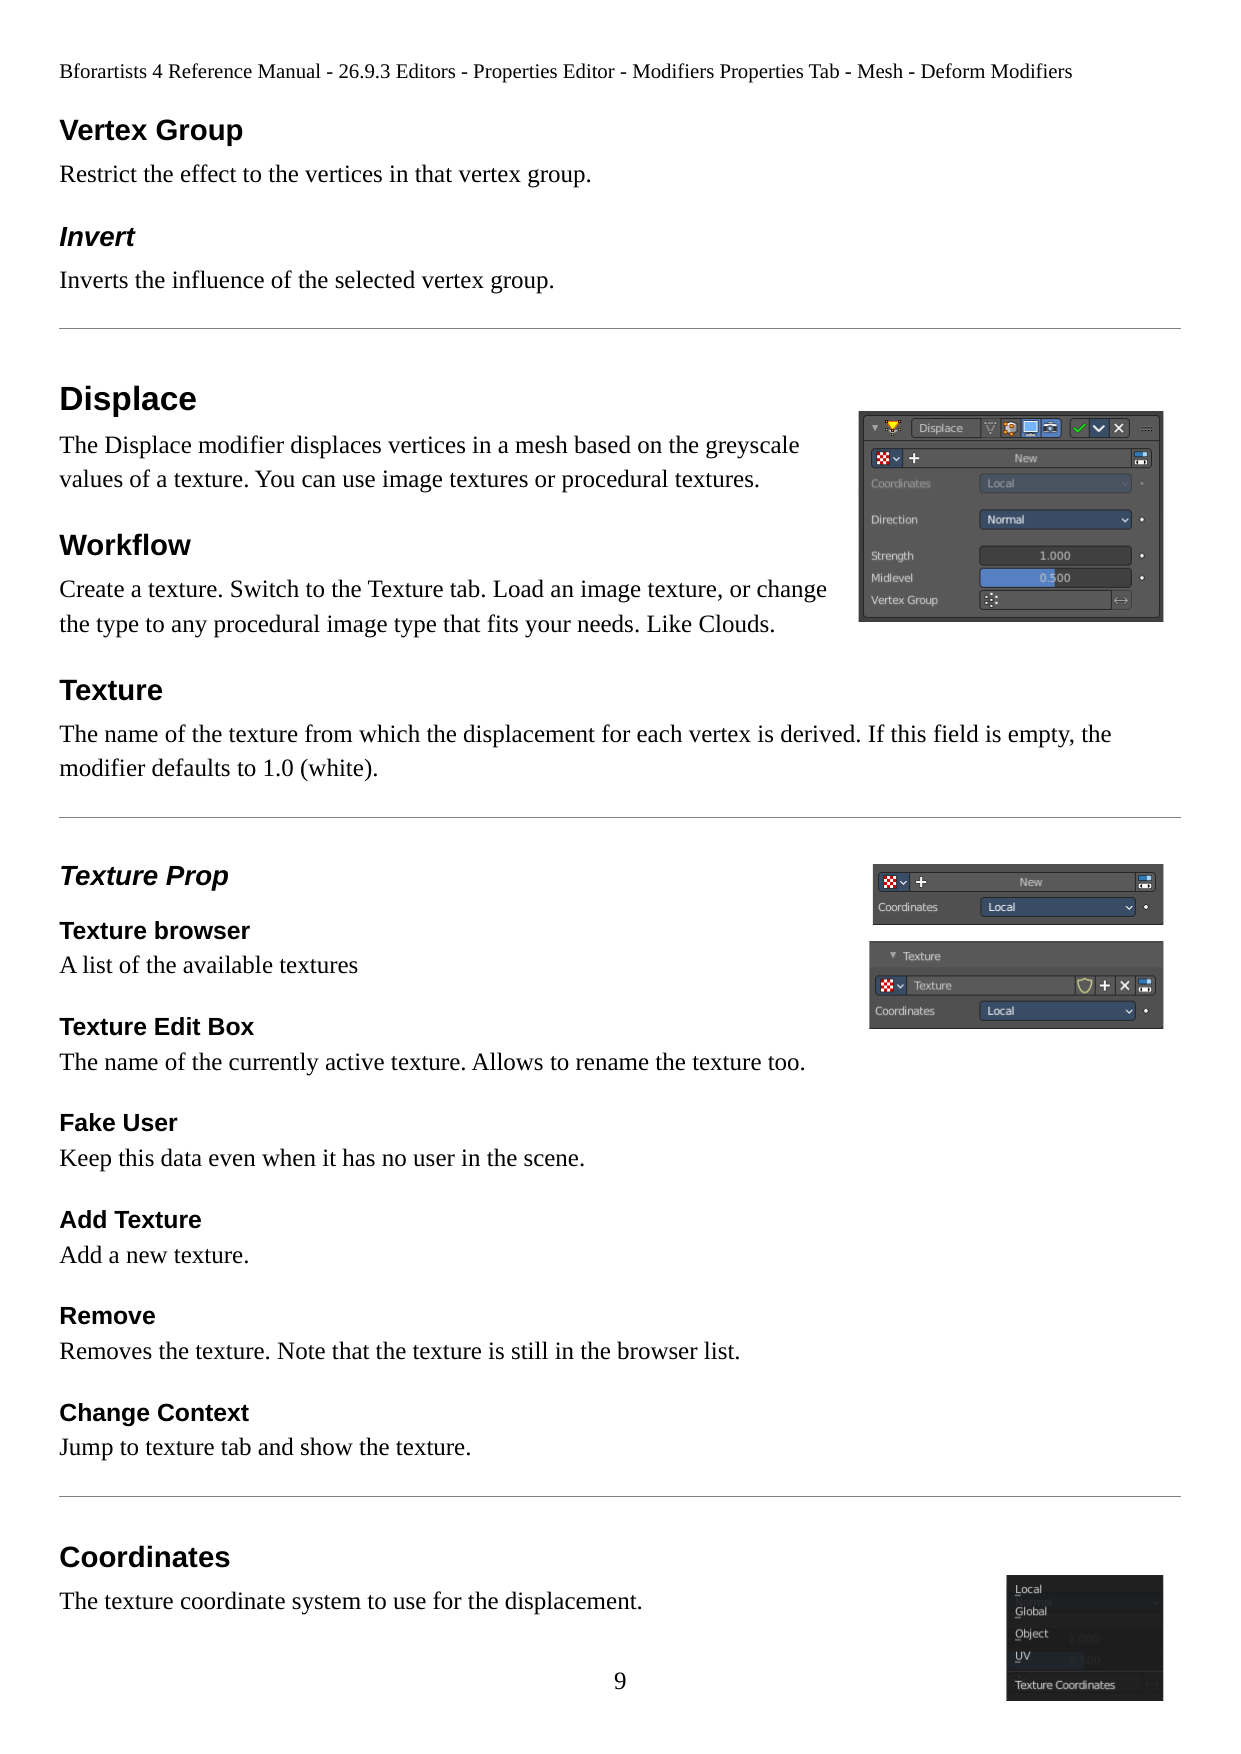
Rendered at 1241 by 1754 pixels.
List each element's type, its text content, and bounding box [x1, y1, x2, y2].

picture [1006, 1575, 1164, 1701]
text A list of the available textures [59, 951, 869, 979]
subtitle [1164, 528, 1181, 562]
text Create a texture. Switch to the Texture tab. Load an image texture, or change the type to any procedural image type that fits your needs. Like Clouds. [59, 574, 1181, 638]
subtitle Invert [59, 220, 1181, 252]
subtitle Remove [59, 1301, 1181, 1330]
subtitle Coordinates [59, 1540, 1181, 1574]
text Restrict the effect to the vertices in that vertex group. [59, 159, 1181, 188]
text Add a new texture. [59, 1240, 1181, 1268]
text Keep this data even when it has no user in the scene. [59, 1143, 1181, 1172]
subtitle Vertex Group [59, 113, 1181, 146]
picture [858, 411, 1164, 622]
text The name of the currently active texture. Allows to rename the texture too. [59, 1047, 1181, 1076]
subtitle Texture [59, 672, 1181, 706]
picture [869, 941, 1164, 1029]
subtitle Texture browser [59, 916, 1181, 944]
text The texture coordinate system to use for the displacement. [59, 1586, 1006, 1615]
subtitle Texture Edit Box [59, 1012, 1181, 1041]
text The name of the texture from which the displacement for each vertex is derived. If this field is empty, the modifier defaults to 1.0 (white). [59, 719, 1181, 782]
text Inverts the influence of the selected vertex group. [59, 265, 1181, 293]
subtitle Workflow [59, 528, 858, 562]
picture [872, 864, 1164, 925]
text The Displace modifier displaces vertices in a mesh based on the greyscale values of a texture. You can use image textures or procedural textures. [59, 430, 858, 493]
subtitle Texture Prop [59, 859, 1181, 891]
subtitle Displace [59, 379, 1181, 417]
text Jump to texture tab and show the texture. [59, 1432, 1181, 1461]
text Removes the texture. Note that the texture is still in the browser list. [59, 1336, 1181, 1365]
subtitle Fake User [59, 1108, 1181, 1137]
subtitle Change Context [59, 1398, 1181, 1426]
subtitle Add Texture [59, 1205, 1181, 1233]
